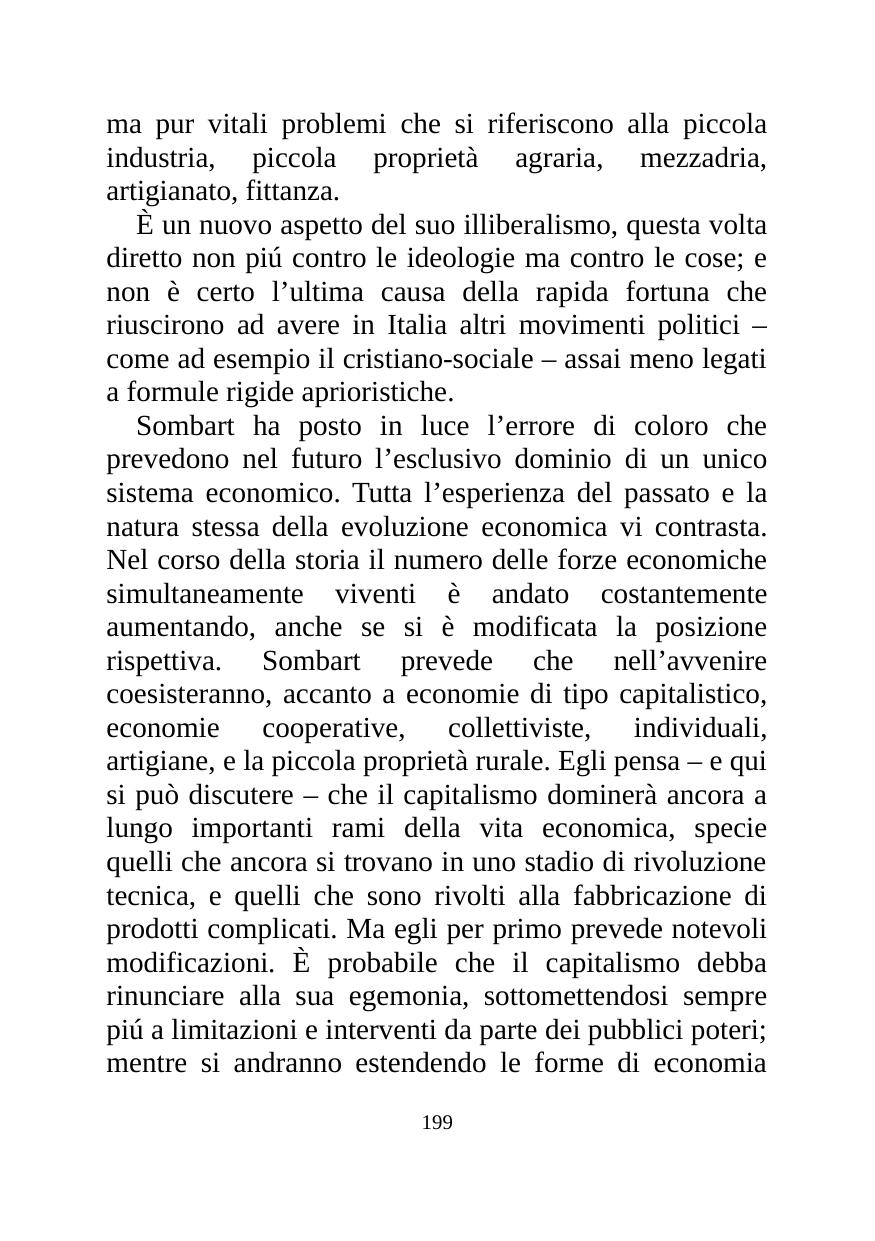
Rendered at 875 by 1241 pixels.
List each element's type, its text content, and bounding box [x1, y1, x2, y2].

text ma pur vitali problemi che si riferiscono alla piccola industria, piccola proprietà agraria, mezzadria, artigianato, fittanza. [106, 106, 768, 207]
text È un nuovo aspetto del suo illiberalismo, questa volta diretto non piú contro le ideologie ma contro le cose; e non è certo l’ultima causa della rapida fortuna che riuscirono ad avere in Italia altri movimenti politici – come ad esempio il cristiano-sociale – assai meno legati a formule rigide aprioristiche. [106, 207, 768, 408]
text Sombart ha posto in luce l’errore di coloro che prevedono nel futuro l’esclusivo dominio di un unico sistema economico. Tutta l’esperienza del passato e la natura stessa della evoluzione economica vi contrasta. Nel corso della storia il numero delle forze economiche simultaneamente viventi è andato costantemente aumentando, anche se si è modificata la posizione rispettiva. Sombart prevede che nell’avvenire coesisteranno, accanto a economie di tipo capitalistico, economie cooperative, collettiviste, individuali, artigiane, e la piccola proprietà rurale. Egli pensa – e qui si può discutere – che il capitalismo dominerà ancora a lungo importanti rami della vita economica, specie quelli che ancora si trovano in uno stadio di rivoluzione tecnica, e quelli che sono rivolti alla fabbricazione di prodotti complicati. Ma egli per primo prevede notevoli modificazioni. È probabile che il capitalismo debba rinunciare alla sua egemonia, sottomettendosi sempre piú a limitazioni e interventi da parte dei pubblici poteri; mentre si andranno estendendo le forme di economia [106, 408, 768, 1079]
